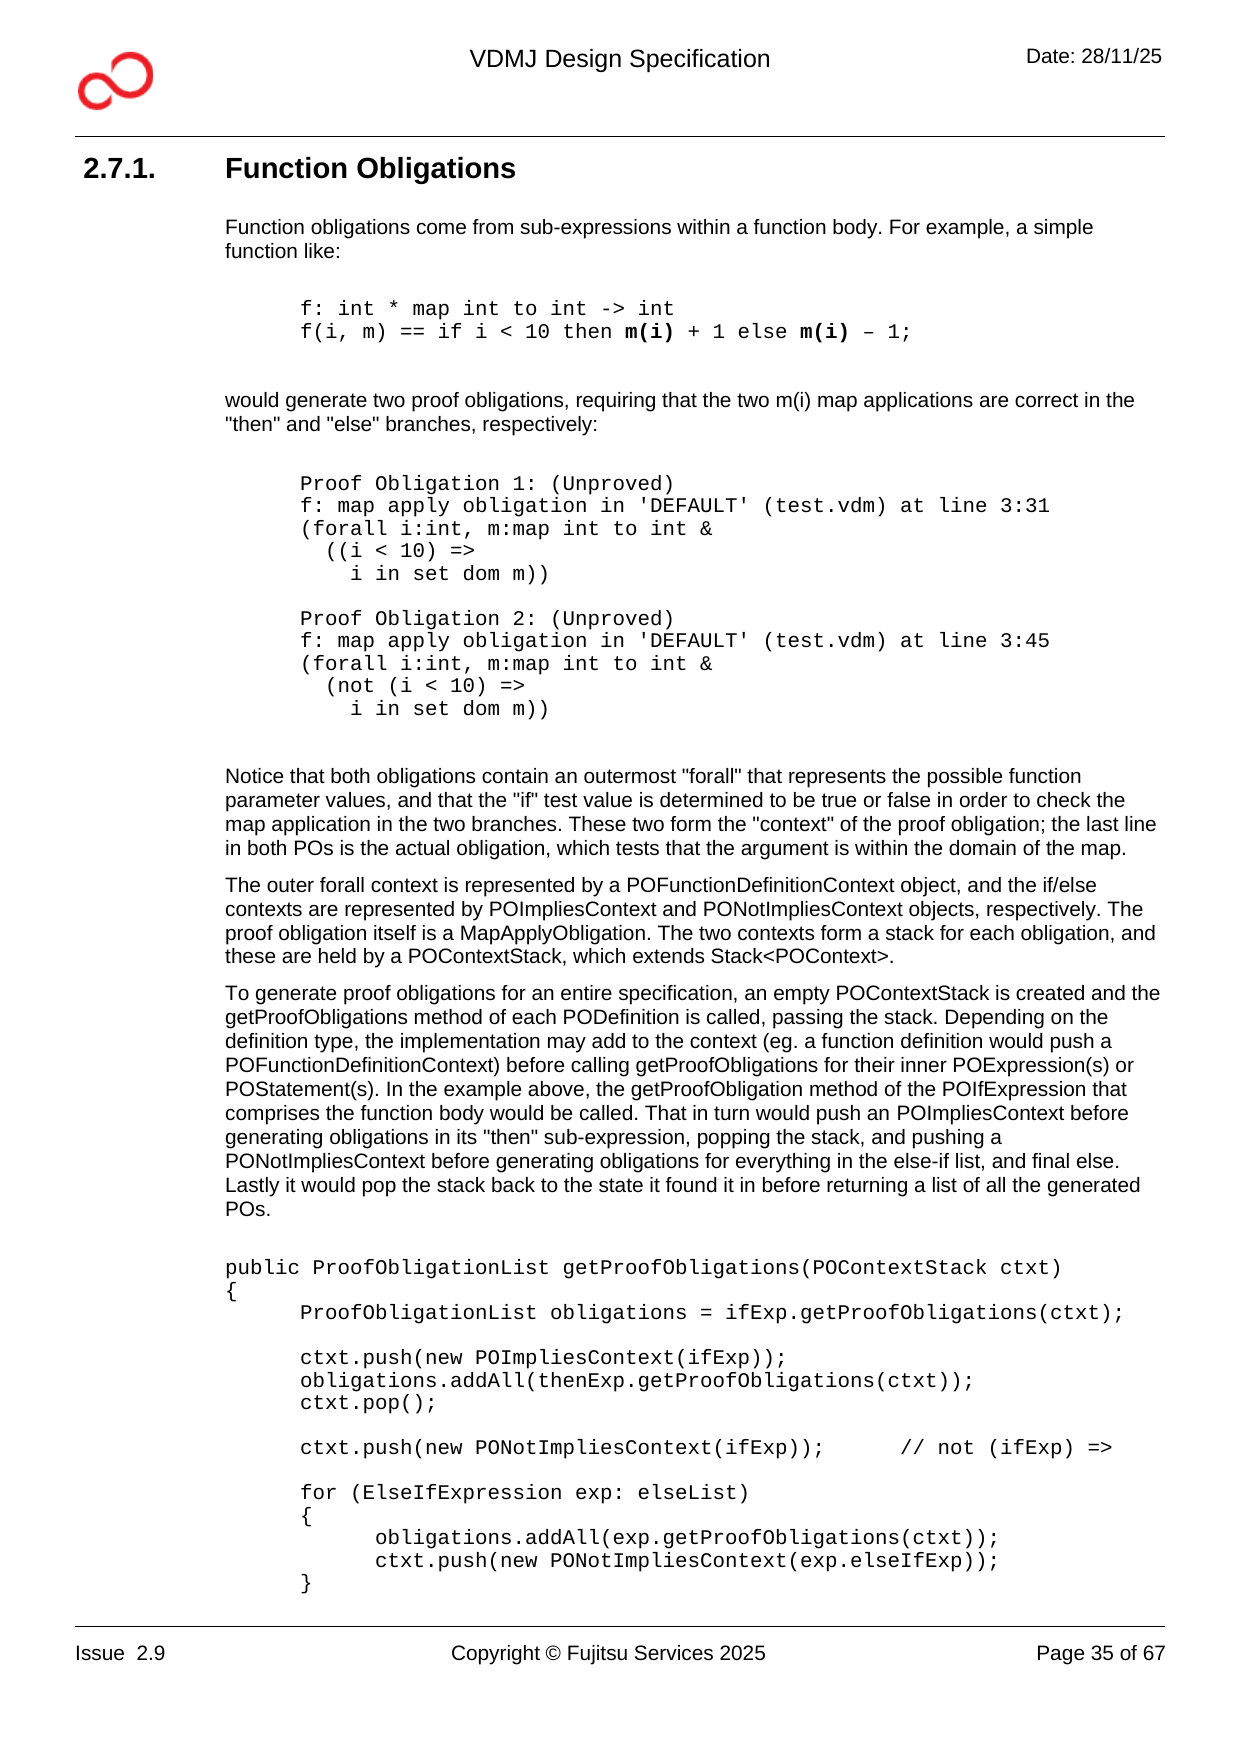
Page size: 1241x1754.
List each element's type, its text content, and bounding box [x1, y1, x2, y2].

text public ProofObligationList getProofObligations(POContextStack ctxt) [225, 1257, 1165, 1279]
text To generate proof obligations for an entire specification, an empty POContextStack is created and the getProofObligations method of each PODefinition is called, passing the stack. Depending on the definition type, the implementation may add to the context (eg. a function definition would push a POFunctionDefinitionContext) before calling getProofObligations for their inner POExpression(s) or POStatement(s). In the example above, the getProofObligation method of the POIfExpression that comprises the function body would be called. That in turn would push an POImpliesContext before generating obligations in its "then" sub-expression, popping the stack, and pushing a PONotImpliesContext before generating obligations for everything in the else-if list, and final else. Lastly it would pop the stack back to the state it found it in before returning a list of all the generated POs. [225, 981, 1165, 1221]
text { [225, 1279, 1165, 1302]
text obligations.addAll(exp.getProofObligations(ctxt)); [225, 1527, 1165, 1549]
text for (ElseIfExpression exp: elseList) [225, 1482, 1165, 1504]
text The outer forall context is represented by a POFunctionDefinitionContext object, and the if/else contexts are represented by POImpliesContext and PONotImpliesContext objects, respectively. The proof obligation itself is a MapApplyObligation. The two contexts form a stack for each obligation, and these are held by a POContextStack, which extends Stack<POContext>. [225, 873, 1165, 969]
text f(i, m) == if i < 10 then m(i) + 1 else m(i) – 1; [225, 320, 1165, 343]
text i in set dom m)) [225, 697, 1165, 719]
text (not (i < 10) => [225, 674, 1165, 697]
text f: map apply obligation in 'DEFAULT' (test.vdm) at line 3:45 [225, 629, 1165, 652]
text obligations.addAll(thenExp.getProofObligations(ctxt)); [225, 1369, 1165, 1392]
text ctxt.push(new PONotImpliesContext(exp.elseIfExp)); [225, 1549, 1165, 1572]
text f: int * map int to int -> int [225, 298, 1165, 320]
text ProofObligationList obligations = ifExp.getProofObligations(ctxt); [225, 1302, 1165, 1324]
text i in set dom m)) [225, 562, 1165, 584]
text } [225, 1572, 1165, 1594]
text ((i < 10) => [225, 539, 1165, 562]
text would generate two proof obligations, requiring that the two m(i) map applications are correct in the "then" and "else" branches, respectively: [225, 388, 1165, 436]
text f: map apply obligation in 'DEFAULT' (test.vdm) at line 3:31 [225, 494, 1165, 517]
text ctxt.push(new PONotImpliesContext(ifExp)); // not (ifExp) => [225, 1437, 1165, 1459]
text (forall i:int, m:map int to int & [225, 517, 1165, 539]
picture [78, 44, 153, 120]
text ctxt.push(new POImpliesContext(ifExp)); [225, 1347, 1165, 1369]
text { [225, 1504, 1165, 1527]
text ctxt.pop(); [225, 1392, 1165, 1414]
text (forall i:int, m:map int to int & [225, 652, 1165, 674]
text Proof Obligation 2: (Unproved) [225, 607, 1165, 629]
text Notice that both obligations contain an outermost "forall" that represents the possible function parameter values, and that the "if" test value is determined to be true or false in order to check the map application in the two branches. These two form the "context" of the proof obligation; the last line in both POs is the actual obligation, which tests that the argument is within the domain of the map. [225, 764, 1165, 860]
text Proof Obligation 1: (Unproved) [225, 472, 1165, 494]
text Function obligations come from sub-expressions within a function body. For example, a simple function like: [225, 215, 1165, 263]
subtitle Function Obligations [75, 152, 1165, 185]
